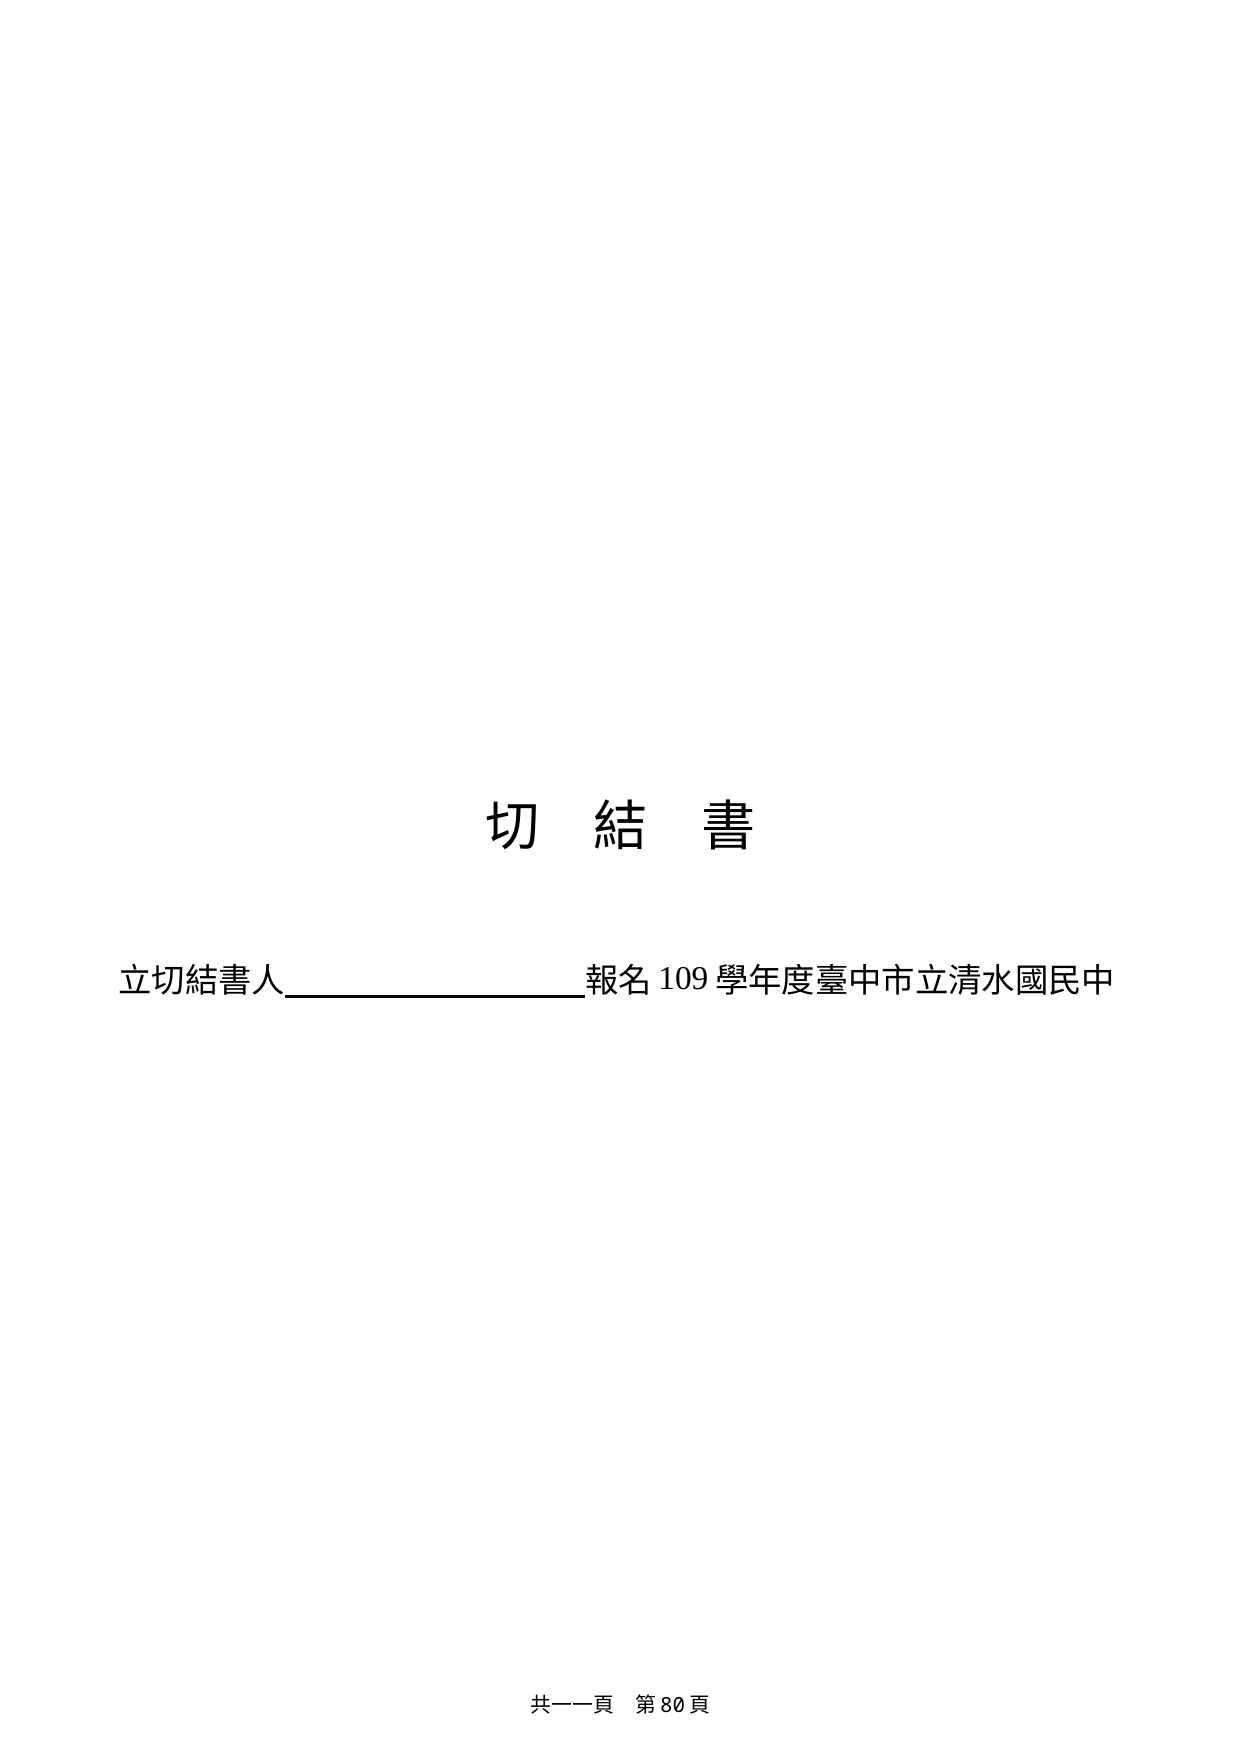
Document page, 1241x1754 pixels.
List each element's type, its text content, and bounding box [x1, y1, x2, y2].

text 切 結 書 [118, 749, 1122, 874]
text 立切結書人 報名109學年度臺中市立清水國民中 [118, 936, 1122, 999]
